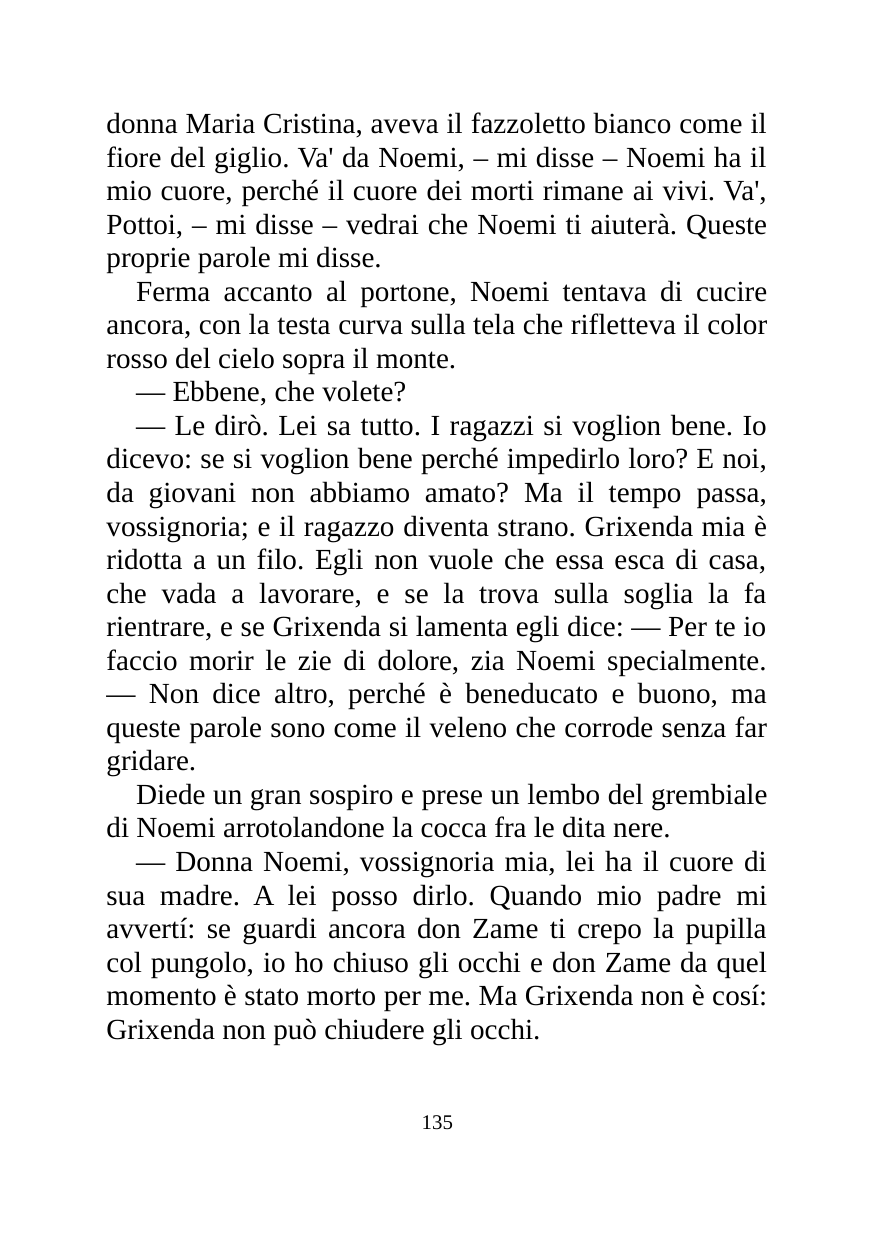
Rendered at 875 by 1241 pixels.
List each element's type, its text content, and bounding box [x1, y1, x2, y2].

text donna Maria Cristina, aveva il fazzoletto bianco come il fiore del giglio. Va' da Noemi, – mi disse – Noemi ha il mio cuore, perché il cuore dei morti rimane ai vivi. Va', Pottoi, – mi disse – vedrai che Noemi ti aiuterà. Queste proprie parole mi disse. [106, 106, 768, 274]
text Diede un gran sospiro e prese un lembo del grembiale di Noemi arrotolandone la cocca fra le dita nere. [106, 777, 768, 844]
text — Ebbene, che volete? [106, 374, 768, 408]
text Ferma accanto al portone, Noemi tentava di cucire ancora, con la testa curva sulla tela che rifletteva il color rosso del cielo sopra il monte. [106, 274, 768, 374]
text — Le dirò. Lei sa tutto. I ragazzi si voglion bene. Io dicevo: se si voglion bene perché impedirlo loro? E noi, da giovani non abbiamo amato? Ma il tempo passa, vossignoria; e il ragazzo diventa strano. Grixenda mia è ridotta a un filo. Egli non vuole che essa esca di casa, che vada a lavorare, e se la trova sulla soglia la fa rientrare, e se Grixenda si lamenta egli dice: — Per te io faccio morir le zie di dolore, zia Noemi specialmente. — Non dice altro, perché è beneducato e buono, ma queste parole sono come il veleno che corrode senza far gridare. [106, 408, 768, 777]
text — Donna Noemi, vossignoria mia, lei ha il cuore di sua madre. A lei posso dirlo. Quando mio padre mi avvertí: se guardi ancora don Zame ti crepo la pupilla col pungolo, io ho chiuso gli occhi e don Zame da quel momento è stato morto per me. Ma Grixenda non è cosí: Grixenda non può chiudere gli occhi. [106, 844, 768, 1045]
